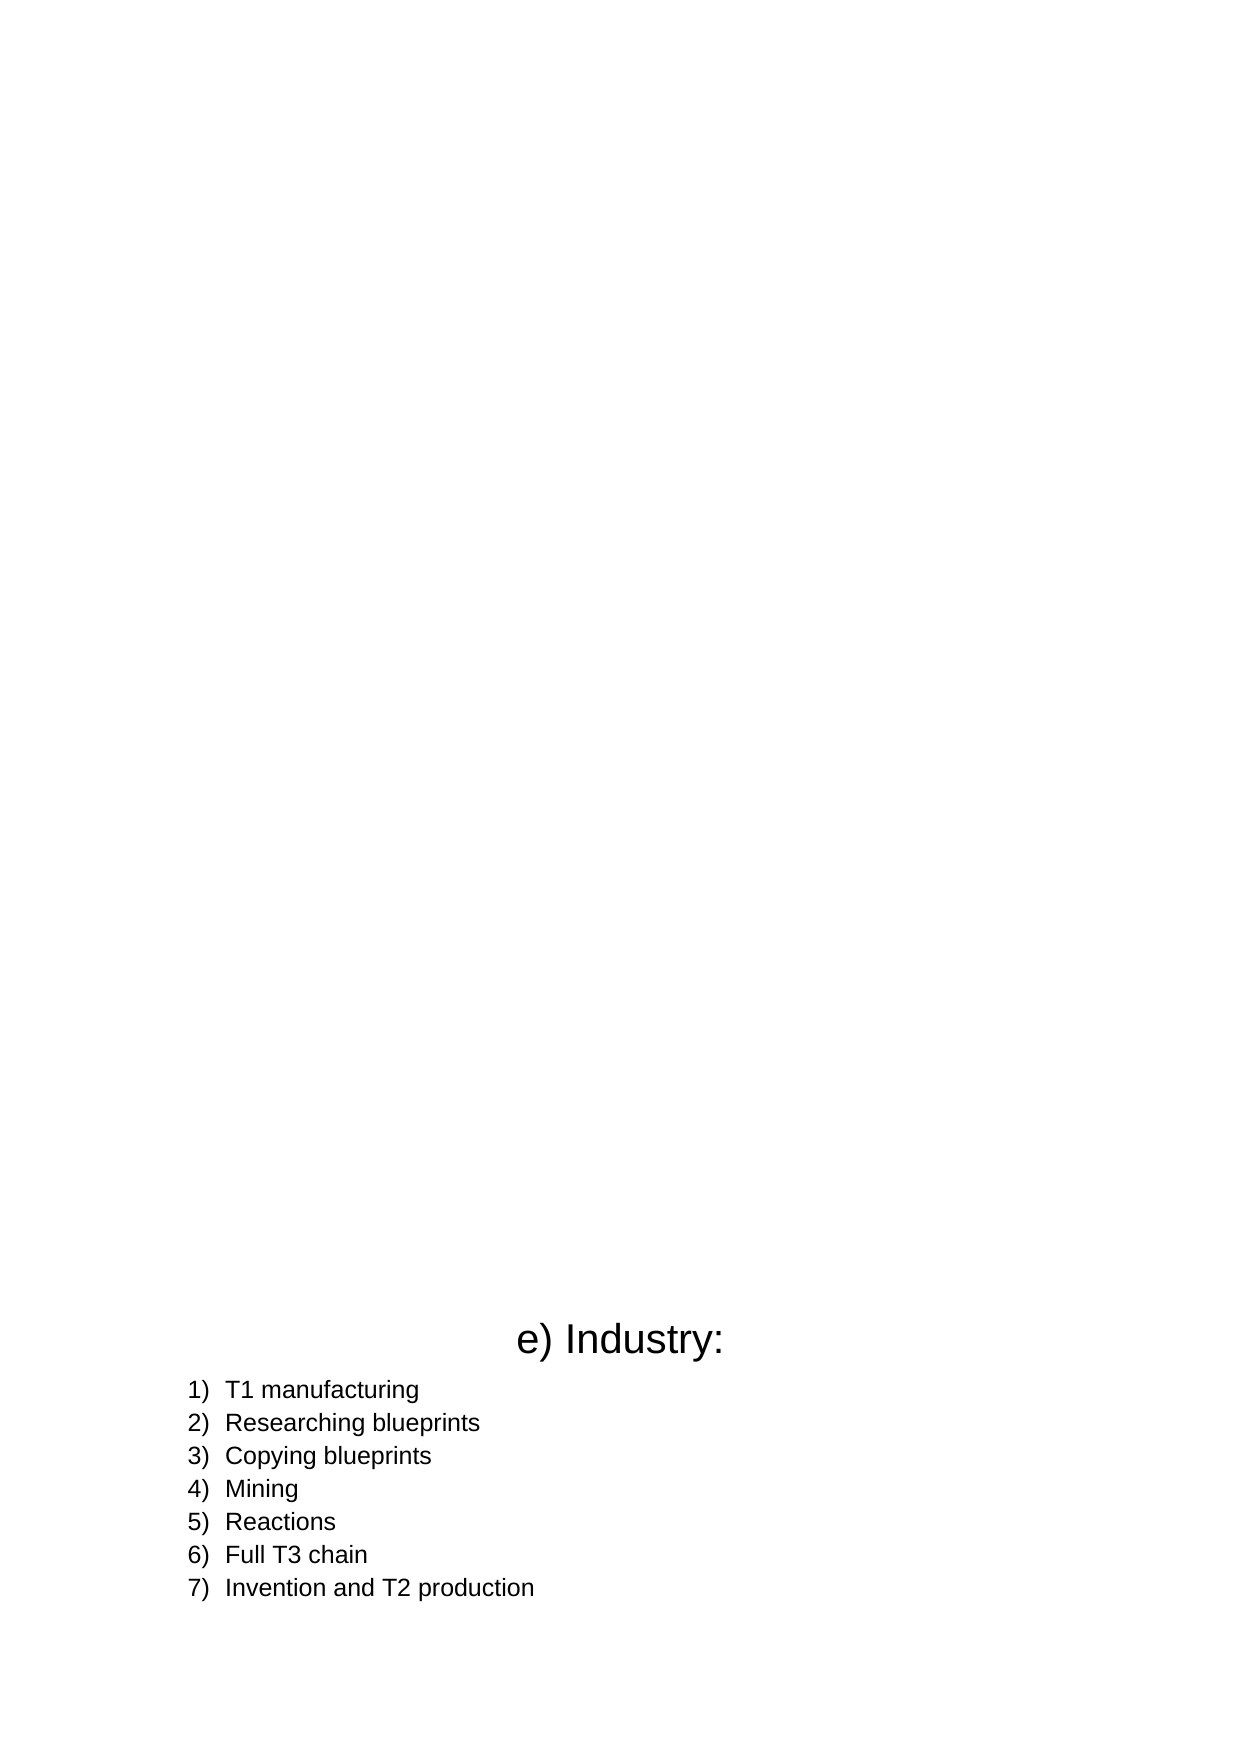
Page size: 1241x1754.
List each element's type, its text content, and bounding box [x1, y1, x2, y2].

list Reactions [187, 1507, 1090, 1536]
list Full T3 chain [187, 1540, 1090, 1569]
list Researching blueprints [187, 1408, 1090, 1437]
list Mining [187, 1474, 1090, 1503]
list T1 manufacturing [187, 1375, 1090, 1404]
list Invention and T2 production [187, 1573, 1090, 1602]
list Copying blueprints [187, 1441, 1090, 1470]
subtitle e) Industry: [150, 1314, 1090, 1362]
